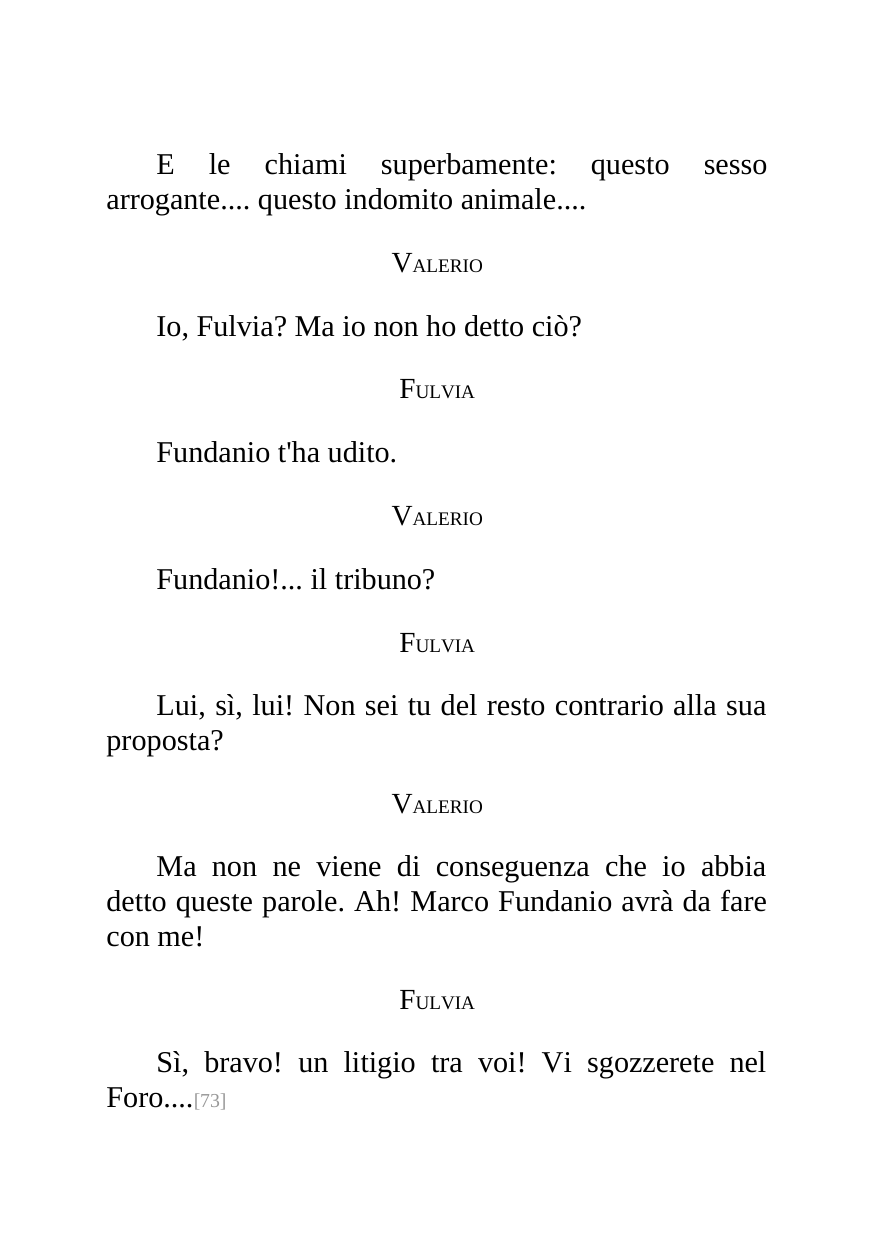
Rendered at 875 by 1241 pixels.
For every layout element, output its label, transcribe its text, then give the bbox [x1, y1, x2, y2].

text Valerio [156, 498, 718, 532]
text Fundanio!... il tribuno? [106, 561, 768, 596]
text Valerio [156, 245, 718, 278]
text Fundanio t'ha udito. [106, 434, 768, 469]
text Lui, sì, lui! Non sei tu del resto contrario alla sua proposta? [106, 687, 768, 757]
text Fulvia [156, 982, 718, 1015]
text Fulvia [156, 372, 718, 405]
text Fulvia [156, 625, 718, 658]
text Sì, bravo! un litigio tra voi! Vi sgozzerete nel Foro....[73] [106, 1044, 768, 1114]
text Valerio [156, 786, 718, 819]
text E le chiami superbamente: questo sesso arrogante.... questo indomito animale.... [106, 146, 768, 216]
text Ma non ne viene di conseguenza che io abbia detto queste parole. Ah! Marco Fundanio avrà da fare con me! [106, 849, 768, 953]
text Io, Fulvia? Ma io non ho detto ciò? [106, 308, 768, 342]
